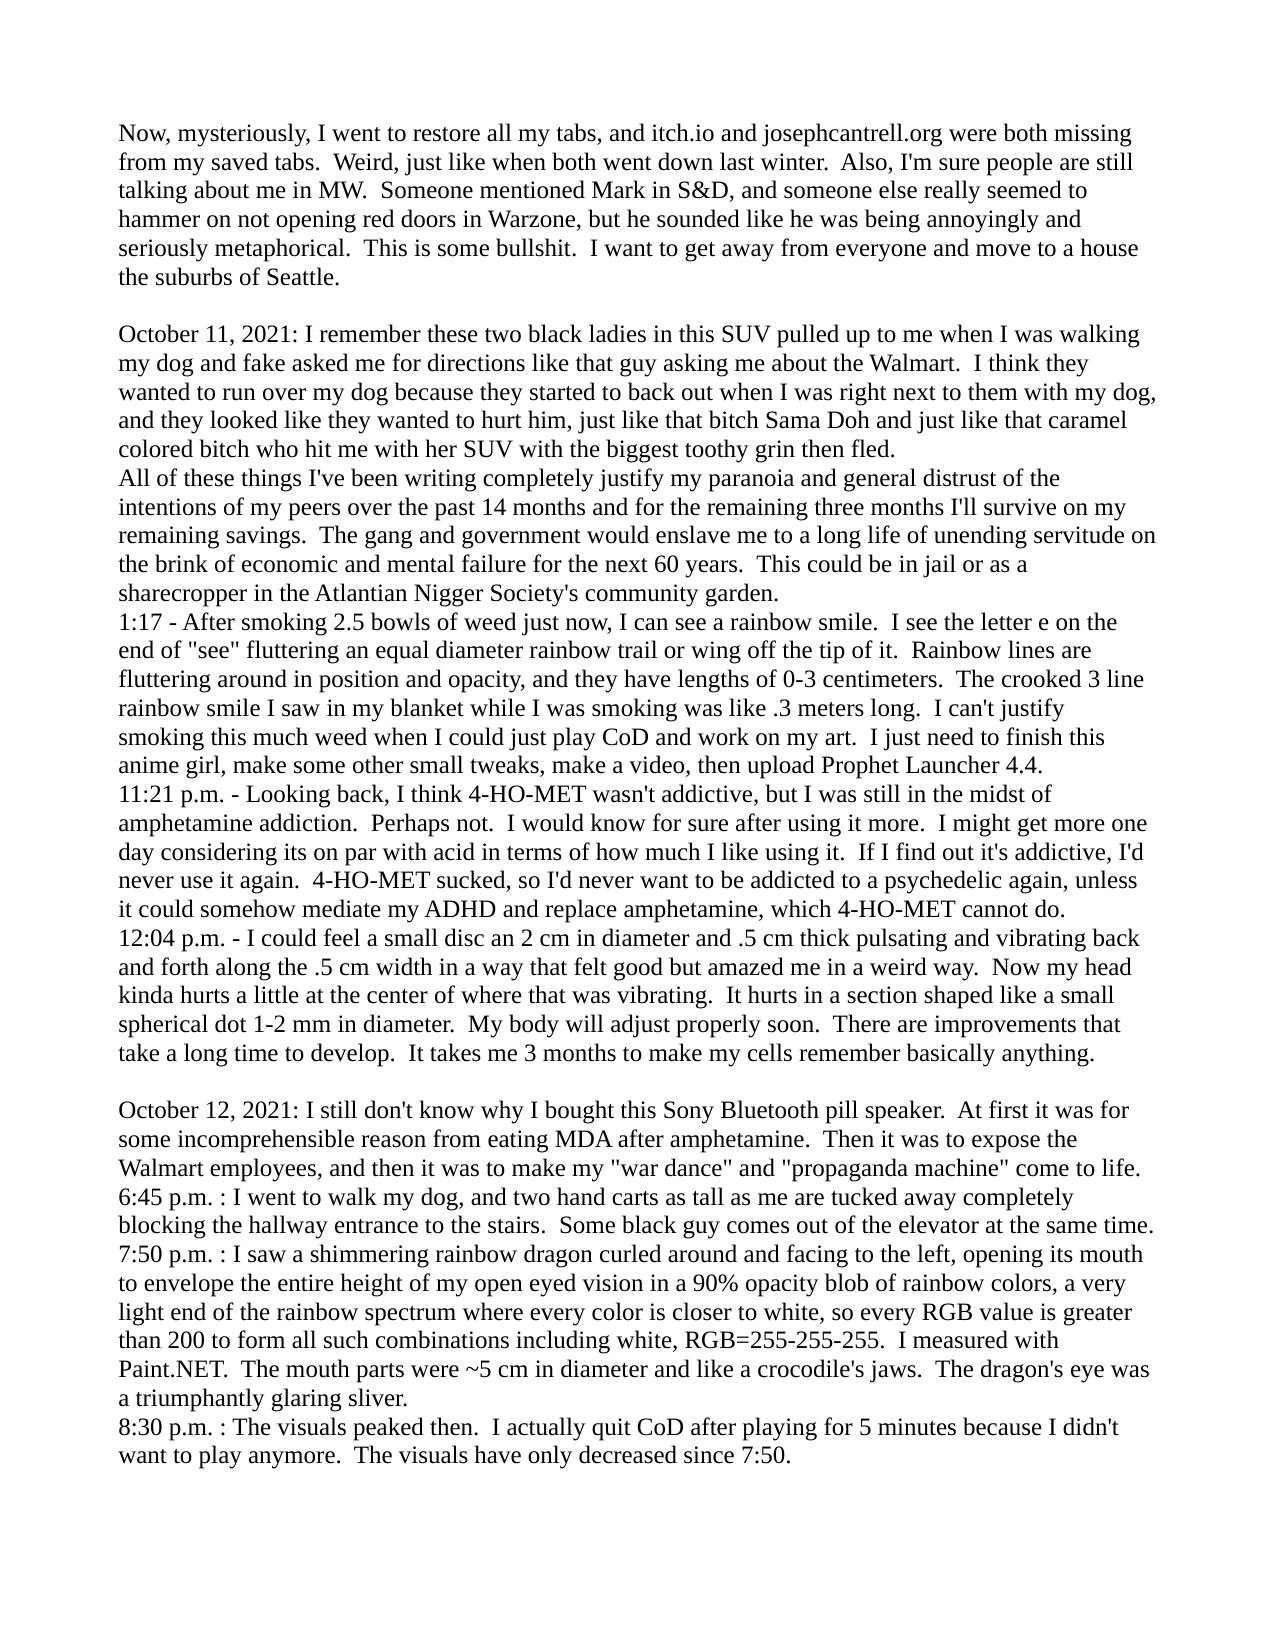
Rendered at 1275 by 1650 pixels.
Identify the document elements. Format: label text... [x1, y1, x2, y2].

text 6:45 p.m. : I went to walk my dog, and two hand carts as tall as me are tucked away completely blocking the hallway entrance to the stairs. Some black guy comes out of the elevator at the same time. [118, 1182, 1157, 1239]
text October 12, 2021: I still don't know why I bought this Sony Bluetooth pill speaker. At first it was for some incomprehensible reason from eating MDA after amphetamine. Then it was to expose the Walmart employees, and then it was to make my "war dance" and "propaganda machine" come to life. [118, 1096, 1157, 1182]
text October 11, 2021: I remember these two black ladies in this SUV pulled up to me when I was walking my dog and fake asked me for directions like that guy asking me about the Walmart. I think they wanted to run over my dog because they started to back out when I was right next to them with my dog, and they looked like they wanted to hurt him, just like that bitch Sama Doh and just like that caramel colored bitch who hit me with her SUV with the biggest toothy grin then fled. [118, 319, 1157, 463]
text 7:50 p.m. : I saw a shimmering rainbow dragon curled around and facing to the left, opening its mouth to envelope the entire height of my open eyed vision in a 90% opacity blob of rainbow colors, a very light end of the rainbow spectrum where every color is closer to white, so every RGB value is greater than 200 to form all such combinations including white, RGB=255-255-255. I measured with Paint.NET. The mouth parts were ~5 cm in diameter and like a crocodile's jaws. The dragon's eye was a triumphantly glaring sliver. [118, 1239, 1157, 1412]
text 8:30 p.m. : The visuals peaked then. I actually quit CoD after playing for 5 minutes because I didn't want to play anymore. The visuals have only decreased since 7:50. [118, 1412, 1157, 1469]
text All of these things I've been writing completely justify my paranoia and general distrust of the intentions of my peers over the past 14 months and for the remaining three months I'll survive on my remaining savings. The gang and government would enslave me to a long life of unending servitude on the brink of economic and mental failure for the next 60 years. This could be in jail or as a sharecropper in the Atlantian Nigger Society's community garden. [118, 463, 1157, 607]
text 11:21 p.m. - Looking back, I think 4-HO-MET wasn't addictive, but I was still in the midst of amphetamine addiction. Perhaps not. I would know for sure after using it more. I might get more one day considering its on par with acid in terms of how much I like using it. If I find out it's addictive, I'd never use it again. 4-HO-MET sucked, so I'd never want to be addicted to a psychedelic again, unless it could somehow mediate my ADHD and replace amphetamine, which 4-HO-MET cannot do. [118, 779, 1157, 923]
text 1:17 - After smoking 2.5 bowls of weed just now, I can see a rainbow smile. I see the letter e on the end of "see" fluttering an equal diameter rainbow trail or wing off the tip of it. Rainbow lines are fluttering around in position and opacity, and they have lengths of 0-3 centimeters. The crooked 3 line rainbow smile I saw in my blanket while I was smoking was like .3 meters long. I can't justify smoking this much weed when I could just play CoD and work on my art. I just need to finish this anime girl, make some other small tweaks, make a video, then upload Prophet Launcher 4.4. [118, 607, 1157, 779]
text 12:04 p.m. - I could feel a small disc an 2 cm in diameter and .5 cm thick pulsating and vibrating back and forth along the .5 cm width in a way that felt good but amazed me in a weird way. Now my head kinda hurts a little at the center of where that was vibrating. It hurts in a section shaped like a small spherical dot 1-2 mm in diameter. My body will adjust properly soon. There are improvements that take a long time to develop. It takes me 3 months to make my cells remember basically anything. [118, 923, 1157, 1067]
text Now, mysteriously, I went to restore all my tabs, and itch.io and josephcantrell.org were both missing from my saved tabs. Weird, just like when both went down last winter. Also, I'm sure people are still talking about me in MW. Someone mentioned Mark in S&D, and someone else really seemed to hammer on not opening red doors in Warzone, but he sounded like he was being annoyingly and seriously metaphorical. This is some bullshit. I want to get away from everyone and move to a house the suburbs of Seattle. [118, 118, 1157, 291]
